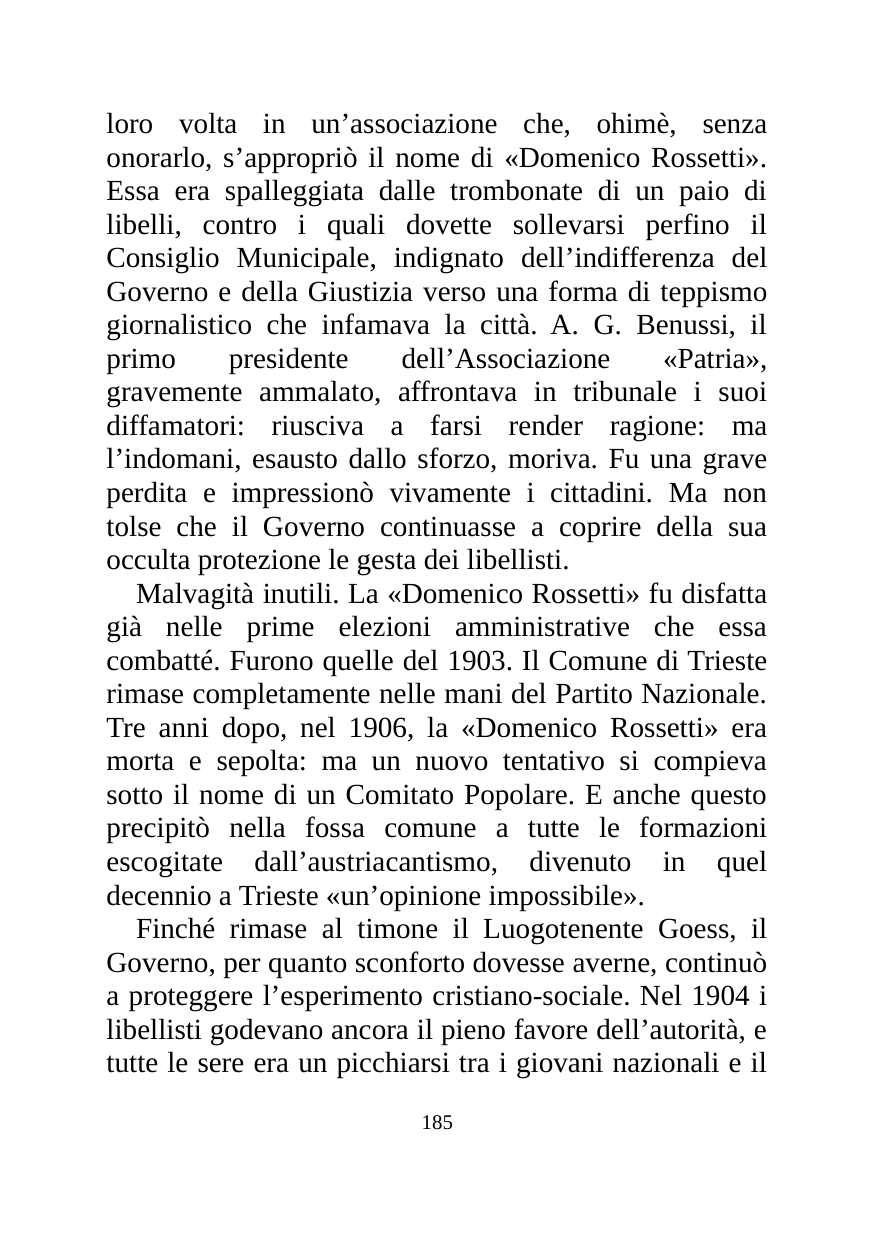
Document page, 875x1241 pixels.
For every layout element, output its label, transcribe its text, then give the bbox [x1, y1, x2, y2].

text Malvagità inutili. La «Domenico Rossetti» fu disfatta già nelle prime elezioni amministrative che essa combatté. Furono quelle del 1903. Il Comune di Trieste rimase completamente nelle mani del Partito Nazionale. Tre anni dopo, nel 1906, la «Domenico Rossetti» era morta e sepolta: ma un nuovo tentativo si compieva sotto il nome di un Comitato Popolare. E anche questo precipitò nella fossa comune a tutte le formazioni escogitate dall’austriacantismo, divenuto in quel decennio a Trieste «un’opinione impossibile». [106, 576, 768, 911]
text loro volta in un’associazione che, ohimè, senza onorarlo, s’appropriò il nome di «Domenico Rossetti». Essa era spalleggiata dalle trombonate di un paio di libelli, contro i quali dovette sollevarsi perfino il Consiglio Municipale, indignato dell’indifferenza del Governo e della Giustizia verso una forma di teppismo giornalistico che infamava la città. A. G. Benussi, il primo presidente dell’Associazione «Patria», gravemente ammalato, affrontava in tribunale i suoi diffamatori: riusciva a farsi render ragione: ma l’indomani, esausto dallo sforzo, moriva. Fu una grave perdita e impressionò vivamente i cittadini. Ma non tolse che il Governo continuasse a coprire della sua occulta protezione le gesta dei libellisti. [106, 106, 768, 576]
text Finché rimase al timone il Luogotenente Goess, il Governo, per quanto sconforto dovesse averne, continuò a proteggere l’esperimento cristiano-sociale. Nel 1904 i libellisti godevano ancora il pieno favore dell’autorità, e tutte le sere era un picchiarsi tra i giovani nazionali e il [106, 911, 768, 1079]
